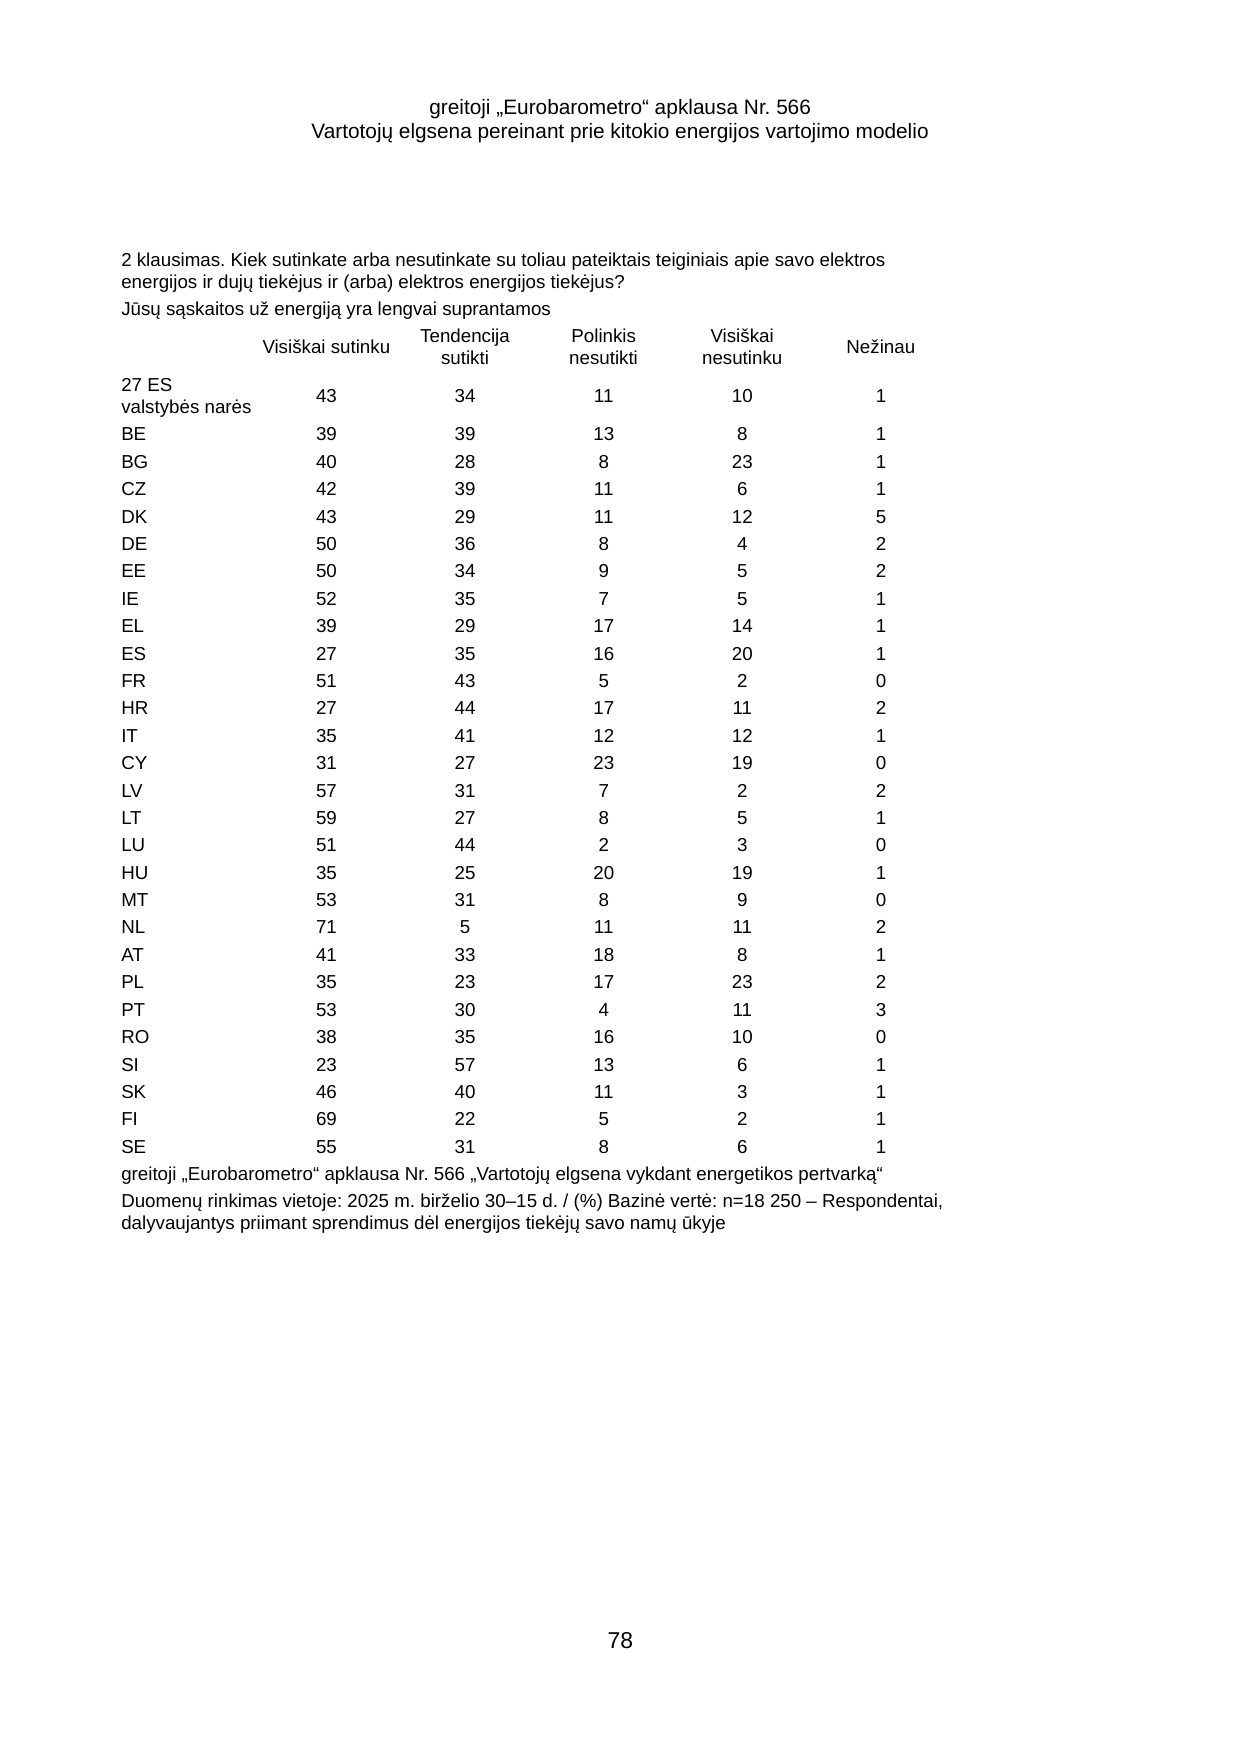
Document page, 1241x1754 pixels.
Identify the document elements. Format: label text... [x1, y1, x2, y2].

table_cell 44 [395, 694, 534, 722]
table_cell 42 [257, 475, 395, 502]
table_cell 5 [673, 585, 811, 612]
table_cell FR [118, 667, 257, 694]
table_cell 30 [395, 996, 534, 1023]
table_cell 5 [673, 557, 811, 585]
table_cell 20 [534, 859, 673, 886]
table_cell 12 [673, 503, 811, 530]
table_cell 27 [257, 694, 395, 722]
table_cell 6 [673, 475, 811, 502]
table_cell 29 [395, 503, 534, 530]
table_cell 53 [257, 886, 395, 913]
table_cell LT [118, 804, 257, 831]
table_cell 9 [673, 886, 811, 913]
table_cell 39 [395, 420, 534, 448]
table_cell 36 [395, 530, 534, 557]
table_cell 2 [811, 914, 950, 941]
table_cell 11 [673, 996, 811, 1023]
table_cell 31 [395, 886, 534, 913]
table_cell 57 [395, 1050, 534, 1078]
table_cell Visiškai nesutinku [673, 323, 811, 371]
table_cell 5 [395, 914, 534, 941]
table_cell 1 [811, 1105, 950, 1133]
table_cell 8 [673, 420, 811, 448]
table_cell IE [118, 585, 257, 612]
table_cell IT [118, 722, 257, 749]
table_cell 1 [811, 448, 950, 475]
table_cell 43 [395, 667, 534, 694]
table_cell 35 [395, 585, 534, 612]
table_cell 7 [534, 776, 673, 804]
table_cell 29 [395, 612, 534, 639]
table_cell 5 [534, 1105, 673, 1133]
table_cell RO [118, 1023, 257, 1050]
table_cell 8 [534, 1133, 673, 1160]
table_cell 69 [257, 1105, 395, 1133]
table_cell CZ [118, 475, 257, 502]
table_cell 11 [534, 914, 673, 941]
table_cell SI [118, 1050, 257, 1078]
table_cell 0 [811, 886, 950, 913]
table_cell 35 [395, 1023, 534, 1050]
table_cell 1 [811, 804, 950, 831]
table_cell CY [118, 749, 257, 776]
table_cell 23 [673, 448, 811, 475]
table_cell Duomenų rinkimas vietoje: 2025 m. birželio 30–15 d. / (%) Bazinė vertė: n=18 250 – Respondentai, dalyvaujantys priimant sprendimus dėl energijos tiekėjų savo namų ūkyje [118, 1188, 950, 1236]
table_cell 1 [811, 1078, 950, 1105]
table_cell 28 [395, 448, 534, 475]
table_cell 0 [811, 749, 950, 776]
table_cell Polinkis nesutikti [534, 323, 673, 371]
table_cell BE [118, 420, 257, 448]
table_cell 18 [534, 941, 673, 968]
table_cell 34 [395, 557, 534, 585]
table_cell 1 [811, 859, 950, 886]
table_cell 12 [534, 722, 673, 749]
table_cell EL [118, 612, 257, 639]
table_cell 0 [811, 1023, 950, 1050]
table_cell 41 [257, 941, 395, 968]
table_cell 35 [257, 968, 395, 996]
table_cell 34 [395, 371, 534, 420]
table_cell 4 [534, 996, 673, 1023]
table_cell 43 [257, 503, 395, 530]
table_cell 59 [257, 804, 395, 831]
table_cell 2 [811, 557, 950, 585]
table_cell greitoji „Eurobarometro“ apklausa Nr. 566 „Vartotojų elgsena vykdant energetikos pertvarką“ [118, 1160, 950, 1187]
table_cell 1 [811, 475, 950, 502]
table_cell 3 [673, 1078, 811, 1105]
table_cell 10 [673, 371, 811, 420]
table_cell 17 [534, 694, 673, 722]
table_cell ES [118, 640, 257, 667]
table_cell 19 [673, 749, 811, 776]
table_cell SK [118, 1078, 257, 1105]
table_cell 1 [811, 640, 950, 667]
table_cell 0 [811, 667, 950, 694]
table_cell 27 [395, 804, 534, 831]
table_cell Tendencija sutikti [395, 323, 534, 371]
table_cell 31 [395, 1133, 534, 1160]
table_cell 13 [534, 420, 673, 448]
table_cell 1 [811, 722, 950, 749]
table_cell 14 [673, 612, 811, 639]
table_cell 8 [534, 448, 673, 475]
table_cell 11 [534, 475, 673, 502]
table_cell 23 [257, 1050, 395, 1078]
table_cell 20 [673, 640, 811, 667]
table_cell Visiškai sutinku [257, 323, 395, 371]
table_cell 27 ES valstybės narės [118, 371, 257, 420]
table_cell AT [118, 941, 257, 968]
table_cell 2 [534, 831, 673, 859]
table_cell 9 [534, 557, 673, 585]
table_cell LV [118, 776, 257, 804]
table_cell 17 [534, 612, 673, 639]
table_cell 41 [395, 722, 534, 749]
table_cell 1 [811, 371, 950, 420]
table_cell 52 [257, 585, 395, 612]
table_cell 8 [534, 886, 673, 913]
table_cell 71 [257, 914, 395, 941]
table_cell 2 [673, 1105, 811, 1133]
table_cell 50 [257, 557, 395, 585]
table_cell 11 [534, 503, 673, 530]
table_cell 12 [673, 722, 811, 749]
table_cell 43 [257, 371, 395, 420]
table_cell HU [118, 859, 257, 886]
table_cell 6 [673, 1050, 811, 1078]
table_cell 40 [257, 448, 395, 475]
table_cell 7 [534, 585, 673, 612]
table_cell 44 [395, 831, 534, 859]
table_cell DE [118, 530, 257, 557]
table_cell 1 [811, 941, 950, 968]
table_cell SE [118, 1133, 257, 1160]
table_cell 35 [257, 722, 395, 749]
table_cell 4 [673, 530, 811, 557]
table_cell 2 [811, 968, 950, 996]
table_cell 23 [395, 968, 534, 996]
table_cell 31 [257, 749, 395, 776]
table_cell 8 [534, 530, 673, 557]
table_cell 16 [534, 1023, 673, 1050]
table_cell 23 [673, 968, 811, 996]
table_cell 39 [395, 475, 534, 502]
table_cell 1 [811, 1133, 950, 1160]
table_cell FI [118, 1105, 257, 1133]
table_cell PT [118, 996, 257, 1023]
table_cell 1 [811, 585, 950, 612]
table_cell 8 [534, 804, 673, 831]
table_cell 27 [395, 749, 534, 776]
table_cell PL [118, 968, 257, 996]
table_cell 6 [673, 1133, 811, 1160]
table_cell 39 [257, 420, 395, 448]
table_cell 11 [673, 914, 811, 941]
table_cell MT [118, 886, 257, 913]
table_cell 11 [534, 1078, 673, 1105]
table_cell 13 [534, 1050, 673, 1078]
table_cell DK [118, 503, 257, 530]
table_cell 2 [673, 776, 811, 804]
table_cell 11 [673, 694, 811, 722]
table_cell 57 [257, 776, 395, 804]
table_header 2 klausimas. Kiek sutinkate arba nesutinkate su toliau pateiktais teiginiais apie savo elektros energijos ir dujų tiekėjus ir (arba) elektros energijos tiekėjus? [118, 246, 950, 295]
table_cell 53 [257, 996, 395, 1023]
table_cell 2 [811, 530, 950, 557]
table_cell 19 [673, 859, 811, 886]
table_cell 55 [257, 1133, 395, 1160]
table_cell 10 [673, 1023, 811, 1050]
table_cell 27 [257, 640, 395, 667]
table_cell 3 [811, 996, 950, 1023]
table_cell 3 [673, 831, 811, 859]
table_cell 38 [257, 1023, 395, 1050]
table_cell 22 [395, 1105, 534, 1133]
table_cell 5 [811, 503, 950, 530]
table_cell BG [118, 448, 257, 475]
table_cell 40 [395, 1078, 534, 1105]
table_cell 50 [257, 530, 395, 557]
table_cell 33 [395, 941, 534, 968]
table_cell Jūsų sąskaitos už energiją yra lengvai suprantamos [118, 295, 950, 322]
table_cell 2 [673, 667, 811, 694]
table_cell 23 [534, 749, 673, 776]
table_cell 1 [811, 612, 950, 639]
table_cell 16 [534, 640, 673, 667]
table_cell 0 [811, 831, 950, 859]
table_cell LU [118, 831, 257, 859]
table_cell 11 [534, 371, 673, 420]
table_cell 25 [395, 859, 534, 886]
table_cell 39 [257, 612, 395, 639]
table_cell HR [118, 694, 257, 722]
table_cell 2 [811, 776, 950, 804]
table_cell 31 [395, 776, 534, 804]
table_cell 1 [811, 420, 950, 448]
table_cell [118, 323, 257, 371]
table_cell EE [118, 557, 257, 585]
table_cell 5 [673, 804, 811, 831]
table_cell 1 [811, 1050, 950, 1078]
table_cell 51 [257, 831, 395, 859]
table_cell 46 [257, 1078, 395, 1105]
table_cell 2 [811, 694, 950, 722]
table_cell 35 [257, 859, 395, 886]
table_cell 8 [673, 941, 811, 968]
table_cell 51 [257, 667, 395, 694]
table_cell NL [118, 914, 257, 941]
table_cell 5 [534, 667, 673, 694]
table_cell Nežinau [811, 323, 950, 371]
table_cell 35 [395, 640, 534, 667]
table_cell 17 [534, 968, 673, 996]
